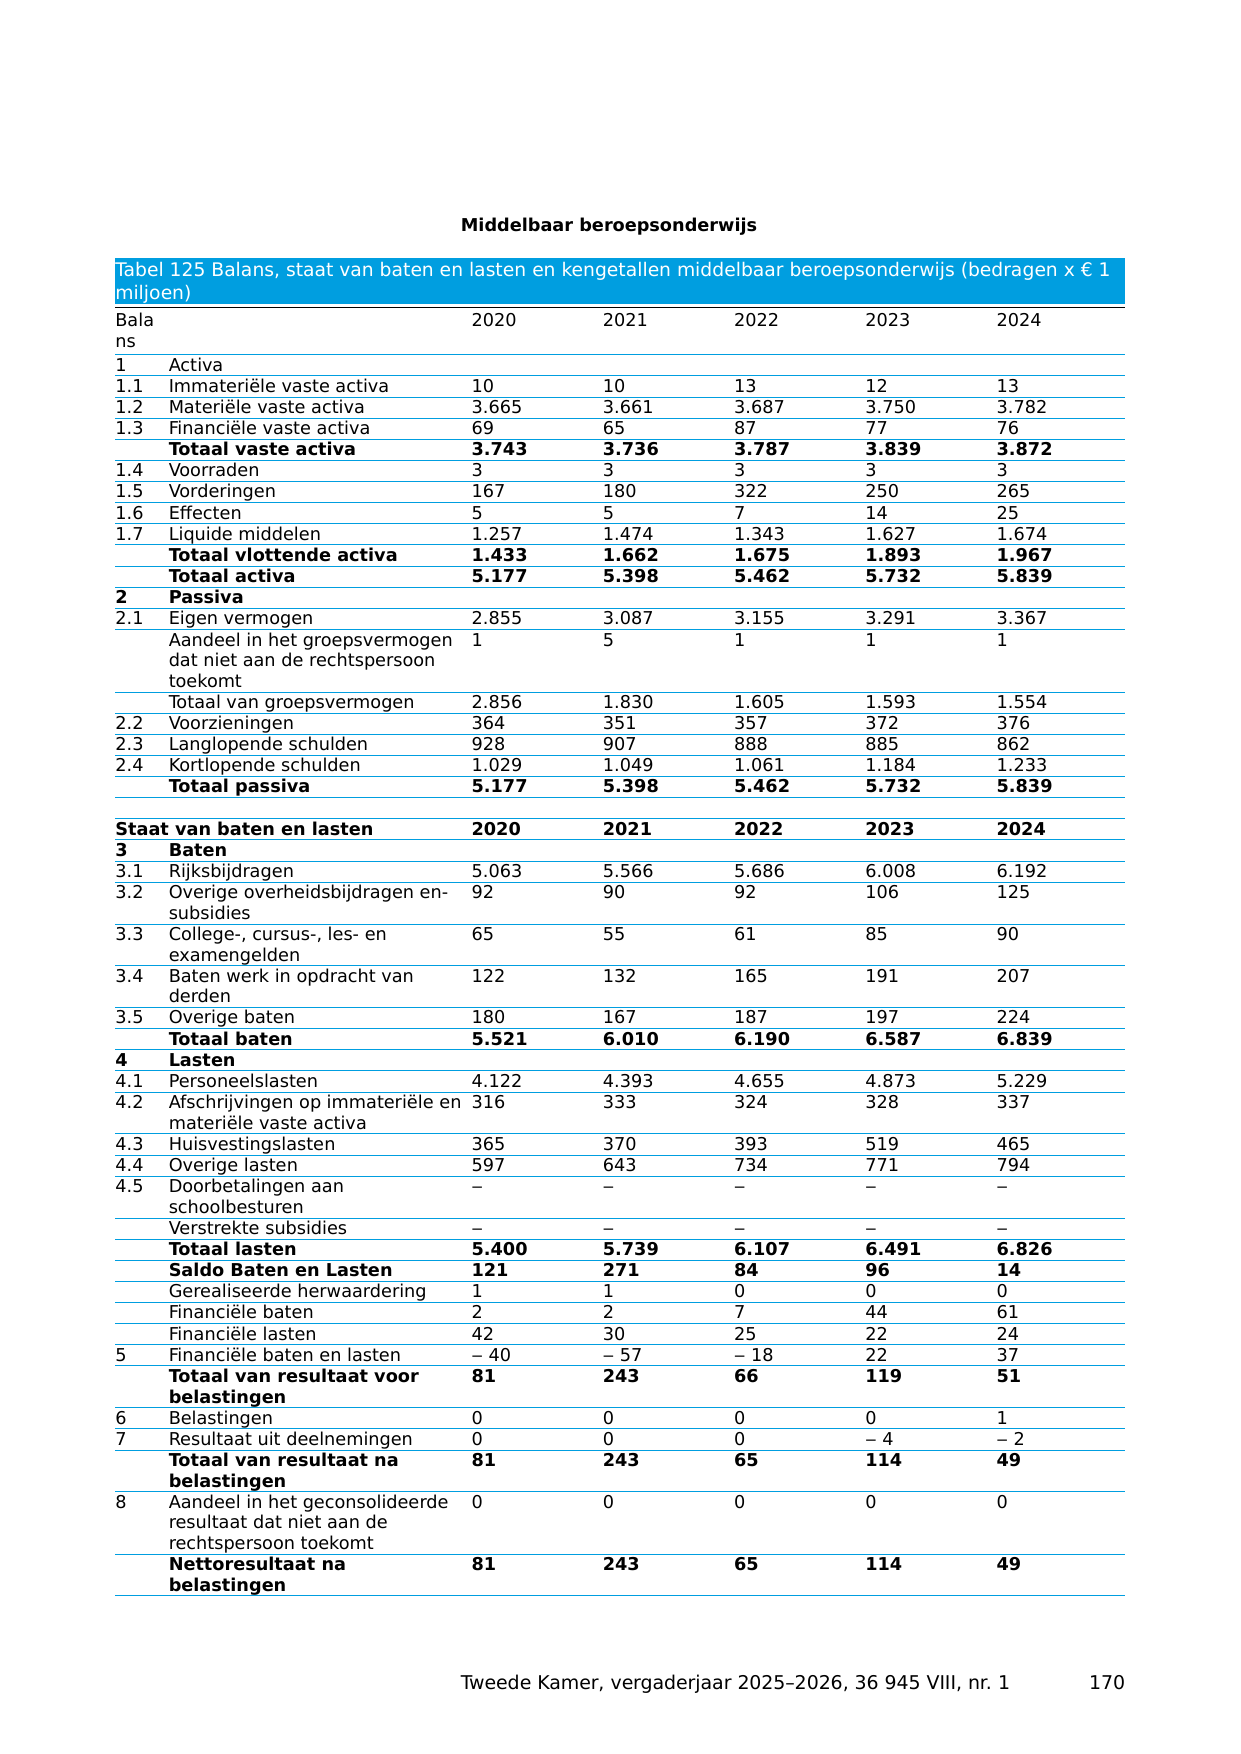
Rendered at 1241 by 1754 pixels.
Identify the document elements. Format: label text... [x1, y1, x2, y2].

table_cell Personeelslasten [166, 1071, 468, 1092]
table_cell [469, 1050, 600, 1070]
table_cell 5.686 [731, 862, 862, 882]
table_cell 1.605 [731, 693, 862, 712]
table_cell 65 [469, 925, 600, 965]
table_cell [469, 355, 600, 375]
table_cell 393 [731, 1134, 862, 1154]
table_cell 5.398 [600, 777, 731, 797]
table_cell 2021 [600, 308, 731, 354]
table_cell Overige baten [166, 1008, 468, 1028]
table_cell 2.856 [469, 693, 600, 712]
table_cell 0 [731, 1492, 862, 1554]
table_cell 6.491 [862, 1240, 993, 1260]
table_cell Staat van baten en lasten [115, 819, 468, 839]
table_cell 1 [600, 1282, 731, 1302]
table_cell 1.627 [862, 524, 993, 544]
table_cell 3.155 [731, 609, 862, 629]
table_cell ‒ [731, 1219, 862, 1238]
table_cell 0 [862, 1492, 993, 1554]
table_cell 0 [600, 1429, 731, 1449]
table_cell 3 [862, 461, 993, 481]
table_cell [862, 588, 993, 608]
table_cell 0 [862, 1282, 993, 1302]
table_cell Totaal passiva [166, 777, 468, 797]
table_cell [862, 1050, 993, 1070]
table_cell 5.739 [600, 1240, 731, 1260]
table_cell 10 [600, 376, 731, 396]
table_cell Totaal baten [166, 1029, 468, 1049]
table_cell 1 [469, 630, 600, 691]
table_cell 132 [600, 966, 731, 1007]
table_cell College-, cursus-, les- en examengelden [166, 925, 468, 965]
table_cell Nettoresultaat na belastingen [166, 1555, 468, 1595]
table_cell 2023 [862, 819, 993, 839]
table_cell 180 [469, 1008, 600, 1028]
table_cell 3.839 [862, 440, 993, 460]
table_cell 6.826 [994, 1240, 1125, 1260]
table_cell 65 [600, 419, 731, 439]
table_cell ‒ [469, 1177, 600, 1217]
table_cell 61 [994, 1303, 1125, 1323]
table_cell [994, 588, 1125, 608]
table_cell 1.662 [600, 545, 731, 566]
table_cell 0 [862, 1408, 993, 1428]
table_cell 597 [469, 1156, 600, 1176]
table_cell 167 [469, 482, 600, 502]
table_cell [166, 798, 468, 818]
table_cell [994, 355, 1125, 375]
table_cell 6.008 [862, 862, 993, 882]
table_cell 271 [600, 1261, 731, 1281]
table_cell 22 [862, 1345, 993, 1365]
table_cell 51 [994, 1366, 1125, 1407]
table_cell 90 [994, 925, 1125, 965]
table_cell 3 [731, 461, 862, 481]
table_cell Vorderingen [166, 482, 468, 502]
table_cell 65 [731, 1555, 862, 1595]
table_cell 1.233 [994, 756, 1125, 776]
table_cell [115, 567, 166, 587]
table_cell ‒ 4 [862, 1429, 993, 1449]
table_cell [115, 1219, 166, 1238]
table_cell 77 [862, 419, 993, 439]
table_cell 4 [115, 1050, 166, 1070]
table_cell 1 [115, 355, 166, 375]
table_cell 3.787 [731, 440, 862, 460]
table_cell Totaal vlottende activa [166, 545, 468, 566]
table_cell ‒ 18 [731, 1345, 862, 1365]
table_cell Overige lasten [166, 1156, 468, 1176]
table_cell 5.732 [862, 567, 993, 587]
table_cell 1.893 [862, 545, 993, 566]
table_cell 4.873 [862, 1071, 993, 1092]
table_cell 61 [731, 925, 862, 965]
table_cell 3.367 [994, 609, 1125, 629]
table_cell ‒ [994, 1177, 1125, 1217]
table_cell Resultaat uit deelnemingen [166, 1429, 468, 1449]
table_cell 5 [600, 630, 731, 691]
table_cell [115, 545, 166, 566]
table_cell 121 [469, 1261, 600, 1281]
table_cell 1.6 [115, 503, 166, 523]
table_cell [862, 355, 993, 375]
table_cell 5.063 [469, 862, 600, 882]
table_cell Lasten [166, 1050, 468, 1070]
table_cell [731, 1050, 862, 1070]
table_cell 5.462 [731, 777, 862, 797]
table_cell Balans [115, 308, 166, 354]
table_cell 0 [469, 1492, 600, 1554]
table_cell 2024 [994, 819, 1125, 839]
table_cell Afschrijvingen op immateriële en materiële vaste activa [166, 1093, 468, 1133]
table_cell 465 [994, 1134, 1125, 1154]
table_cell 81 [469, 1366, 600, 1407]
table_cell 2020 [469, 819, 600, 839]
table_cell [731, 798, 862, 818]
table_cell Materiële vaste activa [166, 398, 468, 417]
table_cell 250 [862, 482, 993, 502]
table_cell Voorraden [166, 461, 468, 481]
table_cell 1 [862, 630, 993, 691]
table_cell Eigen vermogen [166, 609, 468, 629]
table_cell 5.839 [994, 777, 1125, 797]
table_cell 6.587 [862, 1029, 993, 1049]
table_cell [731, 840, 862, 861]
table_cell 7 [731, 1303, 862, 1323]
table_cell 30 [600, 1324, 731, 1344]
table_cell 322 [731, 482, 862, 502]
table_cell 5.839 [994, 567, 1125, 587]
table_cell Financiële baten en lasten [166, 1345, 468, 1365]
table_cell 3 [600, 461, 731, 481]
table_cell 167 [600, 1008, 731, 1028]
table_cell 3.4 [115, 966, 166, 1007]
table_cell 85 [862, 925, 993, 965]
table_cell 771 [862, 1156, 993, 1176]
table_cell [115, 630, 166, 691]
table_cell 114 [862, 1451, 993, 1491]
table_cell Kortlopende schulden [166, 756, 468, 776]
table_cell [166, 308, 468, 354]
table_cell 6.192 [994, 862, 1125, 882]
table_cell 6.010 [600, 1029, 731, 1049]
table_cell 3.782 [994, 398, 1125, 417]
table_cell 44 [862, 1303, 993, 1323]
table_cell Huisvestingslasten [166, 1134, 468, 1154]
table_cell 191 [862, 966, 993, 1007]
table_cell [731, 588, 862, 608]
table_cell Financiële baten [166, 1303, 468, 1323]
table_cell 49 [994, 1451, 1125, 1491]
table_cell 2 [469, 1303, 600, 1323]
table_cell 4.393 [600, 1071, 731, 1092]
table_cell 3.3 [115, 925, 166, 965]
table_cell 76 [994, 419, 1125, 439]
table_cell 5.521 [469, 1029, 600, 1049]
table_cell 365 [469, 1134, 600, 1154]
table_cell 3.5 [115, 1008, 166, 1028]
table_cell 2.855 [469, 609, 600, 629]
table_cell 12 [862, 376, 993, 396]
table_cell 1.830 [600, 693, 731, 712]
table_cell 1 [994, 630, 1125, 691]
table_cell 2024 [994, 308, 1125, 354]
table_cell 364 [469, 714, 600, 734]
table_cell 96 [862, 1261, 993, 1281]
table_cell 5 [115, 1345, 166, 1365]
table_cell 3.087 [600, 609, 731, 629]
table_cell [115, 1324, 166, 1344]
table_cell 3.743 [469, 440, 600, 460]
table_cell 2 [115, 588, 166, 608]
table_cell 0 [600, 1492, 731, 1554]
table_cell [600, 1050, 731, 1070]
table_cell Totaal van groepsvermogen [166, 693, 468, 712]
table_cell 49 [994, 1555, 1125, 1595]
table_cell 1.2 [115, 398, 166, 417]
table_cell Baten werk in opdracht van derden [166, 966, 468, 1007]
table_cell 1.061 [731, 756, 862, 776]
table_cell 376 [994, 714, 1125, 734]
table_cell 1.674 [994, 524, 1125, 544]
table_cell 119 [862, 1366, 993, 1407]
table_cell 643 [600, 1156, 731, 1176]
table_cell 25 [994, 503, 1125, 523]
table_cell 1.7 [115, 524, 166, 544]
table_cell [115, 798, 166, 818]
table_cell [600, 840, 731, 861]
table_cell 6.839 [994, 1029, 1125, 1049]
table_cell 180 [600, 482, 731, 502]
table_cell 165 [731, 966, 862, 1007]
table_cell 4.122 [469, 1071, 600, 1092]
table_cell 13 [994, 376, 1125, 396]
table_cell 90 [600, 883, 731, 923]
table_cell 1.675 [731, 545, 862, 566]
table_cell 69 [469, 419, 600, 439]
table_cell 92 [469, 883, 600, 923]
table_cell 333 [600, 1093, 731, 1133]
table_cell Liquide middelen [166, 524, 468, 544]
table_cell 1.3 [115, 419, 166, 439]
table_cell 2022 [731, 308, 862, 354]
table_cell Belastingen [166, 1408, 468, 1428]
table_cell 65 [731, 1451, 862, 1491]
table_cell 2.3 [115, 735, 166, 755]
table_cell 243 [600, 1451, 731, 1491]
table_cell Totaal lasten [166, 1240, 468, 1260]
table_cell [115, 1451, 166, 1491]
table_cell 5.398 [600, 567, 731, 587]
table_cell 4.655 [731, 1071, 862, 1092]
table_cell [994, 840, 1125, 861]
table_cell Immateriële vaste activa [166, 376, 468, 396]
table_cell 2023 [862, 308, 993, 354]
table_cell 5.732 [862, 777, 993, 797]
table_cell 187 [731, 1008, 862, 1028]
table_cell 324 [731, 1093, 862, 1133]
table_cell 3.2 [115, 883, 166, 923]
table_cell 0 [731, 1282, 862, 1302]
table_cell 114 [862, 1555, 993, 1595]
table_cell 1.967 [994, 545, 1125, 566]
table_cell 0 [469, 1429, 600, 1449]
table_cell Passiva [166, 588, 468, 608]
table_cell 734 [731, 1156, 862, 1176]
table_cell 207 [994, 966, 1125, 1007]
table_cell [994, 798, 1125, 818]
table_cell 106 [862, 883, 993, 923]
table_cell 3 [469, 461, 600, 481]
table_cell [115, 777, 166, 797]
table_cell 370 [600, 1134, 731, 1154]
table_cell 1 [994, 1408, 1125, 1428]
table_cell 84 [731, 1261, 862, 1281]
table_cell 1.257 [469, 524, 600, 544]
table_cell 4.4 [115, 1156, 166, 1176]
table_cell [862, 840, 993, 861]
table_cell 66 [731, 1366, 862, 1407]
table_cell 25 [731, 1324, 862, 1344]
table_cell 4.5 [115, 1177, 166, 1217]
table_cell Totaal vaste activa [166, 440, 468, 460]
table_cell 1.4 [115, 461, 166, 481]
table_cell 5.400 [469, 1240, 600, 1260]
table_cell 3 [994, 461, 1125, 481]
table_cell 351 [600, 714, 731, 734]
table_cell 3.291 [862, 609, 993, 629]
table_cell 4.2 [115, 1093, 166, 1133]
table_cell 0 [600, 1408, 731, 1428]
table_cell 0 [469, 1408, 600, 1428]
table_cell 87 [731, 419, 862, 439]
table_cell 24 [994, 1324, 1125, 1344]
table_cell Doorbetalingen aan schoolbesturen [166, 1177, 468, 1217]
table_cell 5.229 [994, 1071, 1125, 1092]
table_cell ‒ [862, 1219, 993, 1238]
table_cell 0 [731, 1408, 862, 1428]
table_cell Totaal activa [166, 567, 468, 587]
table_cell ‒ 2 [994, 1429, 1125, 1449]
table_cell 1 [731, 630, 862, 691]
table_cell 122 [469, 966, 600, 1007]
table_cell Saldo Baten en Lasten [166, 1261, 468, 1281]
table_cell 10 [469, 376, 600, 396]
table_cell 5.177 [469, 567, 600, 587]
table_cell Totaal van resultaat na belastingen [166, 1451, 468, 1491]
table_cell [115, 1261, 166, 1281]
table_cell [731, 355, 862, 375]
table_cell 14 [862, 503, 993, 523]
table_cell 3.736 [600, 440, 731, 460]
table_cell ‒ [994, 1219, 1125, 1238]
table_cell ‒ [731, 1177, 862, 1217]
table_cell Effecten [166, 503, 468, 523]
table_cell Verstrekte subsidies [166, 1219, 468, 1238]
table_cell 3.1 [115, 862, 166, 882]
table_cell 81 [469, 1555, 600, 1595]
table_cell 5.462 [731, 567, 862, 587]
table_cell [115, 440, 166, 460]
table_cell 5.177 [469, 777, 600, 797]
table_cell ‒ [469, 1219, 600, 1238]
table_cell 243 [600, 1366, 731, 1407]
table_cell 4.3 [115, 1134, 166, 1154]
table_cell 14 [994, 1261, 1125, 1281]
table_cell 6.190 [731, 1029, 862, 1049]
table_cell [994, 1050, 1125, 1070]
table_cell 3.750 [862, 398, 993, 417]
table_cell Rijksbijdragen [166, 862, 468, 882]
table_cell Langlopende schulden [166, 735, 468, 755]
table_cell 1.029 [469, 756, 600, 776]
text Middelbaar beroepsonderwijs [461, 213, 1125, 236]
table_cell 519 [862, 1134, 993, 1154]
table_cell 1.433 [469, 545, 600, 566]
table_cell 42 [469, 1324, 600, 1344]
table_cell 2.1 [115, 609, 166, 629]
table_cell 243 [600, 1555, 731, 1595]
table_cell 4.1 [115, 1071, 166, 1092]
table_cell [115, 693, 166, 712]
table_cell [115, 1029, 166, 1049]
table_cell 1.5 [115, 482, 166, 502]
table_cell 862 [994, 735, 1125, 755]
table_cell [600, 588, 731, 608]
table_cell 928 [469, 735, 600, 755]
table_cell Activa [166, 355, 468, 375]
table_cell 224 [994, 1008, 1125, 1028]
table_cell 0 [731, 1429, 862, 1449]
table_cell [469, 840, 600, 861]
table_cell 3 [115, 840, 166, 861]
table_cell 6.107 [731, 1240, 862, 1260]
table_cell 125 [994, 883, 1125, 923]
table_cell 1.593 [862, 693, 993, 712]
table_cell 22 [862, 1324, 993, 1344]
table_cell 2.4 [115, 756, 166, 776]
table_cell 2021 [600, 819, 731, 839]
table_cell [469, 588, 600, 608]
table_cell [600, 798, 731, 818]
table_cell [469, 798, 600, 818]
table_cell 3.661 [600, 398, 731, 417]
table_cell 888 [731, 735, 862, 755]
table_cell 197 [862, 1008, 993, 1028]
table_cell 2020 [469, 308, 600, 354]
table_cell 1 [469, 1282, 600, 1302]
table_cell 1.184 [862, 756, 993, 776]
table_cell 907 [600, 735, 731, 755]
table_cell 0 [994, 1282, 1125, 1302]
table_cell 2.2 [115, 714, 166, 734]
table_cell ‒ 57 [600, 1345, 731, 1365]
table_cell 81 [469, 1451, 600, 1491]
table_cell 794 [994, 1156, 1125, 1176]
table_cell 0 [994, 1492, 1125, 1554]
table_cell 92 [731, 883, 862, 923]
table_cell Gerealiseerde herwaardering [166, 1282, 468, 1302]
table_cell 2 [600, 1303, 731, 1323]
table_cell 2022 [731, 819, 862, 839]
table_cell 1.474 [600, 524, 731, 544]
table_cell 5.566 [600, 862, 731, 882]
table_cell 1.554 [994, 693, 1125, 712]
table_cell [115, 1555, 166, 1595]
table_cell Overige overheidsbijdragen en-subsidies [166, 883, 468, 923]
table_cell 357 [731, 714, 862, 734]
table_cell 1.1 [115, 376, 166, 396]
table_cell 1.343 [731, 524, 862, 544]
table_cell 13 [731, 376, 862, 396]
table_cell Financiële vaste activa [166, 419, 468, 439]
table_cell 55 [600, 925, 731, 965]
table_cell 265 [994, 482, 1125, 502]
table_cell ‒ [862, 1177, 993, 1217]
table_cell [862, 798, 993, 818]
table_cell Totaal van resultaat voor belastingen [166, 1366, 468, 1407]
table_cell 7 [115, 1429, 166, 1449]
table_cell 6 [115, 1408, 166, 1428]
table_cell [600, 355, 731, 375]
table_cell 337 [994, 1093, 1125, 1133]
table_cell 1.049 [600, 756, 731, 776]
table_cell 3.872 [994, 440, 1125, 460]
table_cell 316 [469, 1093, 600, 1133]
table_cell Aandeel in het geconsolideerde resultaat dat niet aan de rechtspersoon toekomt [166, 1492, 468, 1554]
table_cell Voorzieningen [166, 714, 468, 734]
table_cell Aandeel in het groepsvermogen dat niet aan de rechtspersoon toekomt [166, 630, 468, 691]
table_cell ‒ 40 [469, 1345, 600, 1365]
table_cell 328 [862, 1093, 993, 1133]
table_cell [115, 1240, 166, 1260]
table_cell ‒ [600, 1219, 731, 1238]
table_cell 8 [115, 1492, 166, 1554]
table_cell 885 [862, 735, 993, 755]
table_cell 5 [469, 503, 600, 523]
table_cell [115, 1366, 166, 1407]
table_cell [115, 1282, 166, 1302]
table_cell 3.687 [731, 398, 862, 417]
table_cell 372 [862, 714, 993, 734]
table_cell 37 [994, 1345, 1125, 1365]
table_cell 5 [600, 503, 731, 523]
table_cell ‒ [600, 1177, 731, 1217]
table_cell Baten [166, 840, 468, 861]
table_cell 7 [731, 503, 862, 523]
table_cell Financiële lasten [166, 1324, 468, 1344]
table_cell [115, 1303, 166, 1323]
table_cell 3.665 [469, 398, 600, 417]
